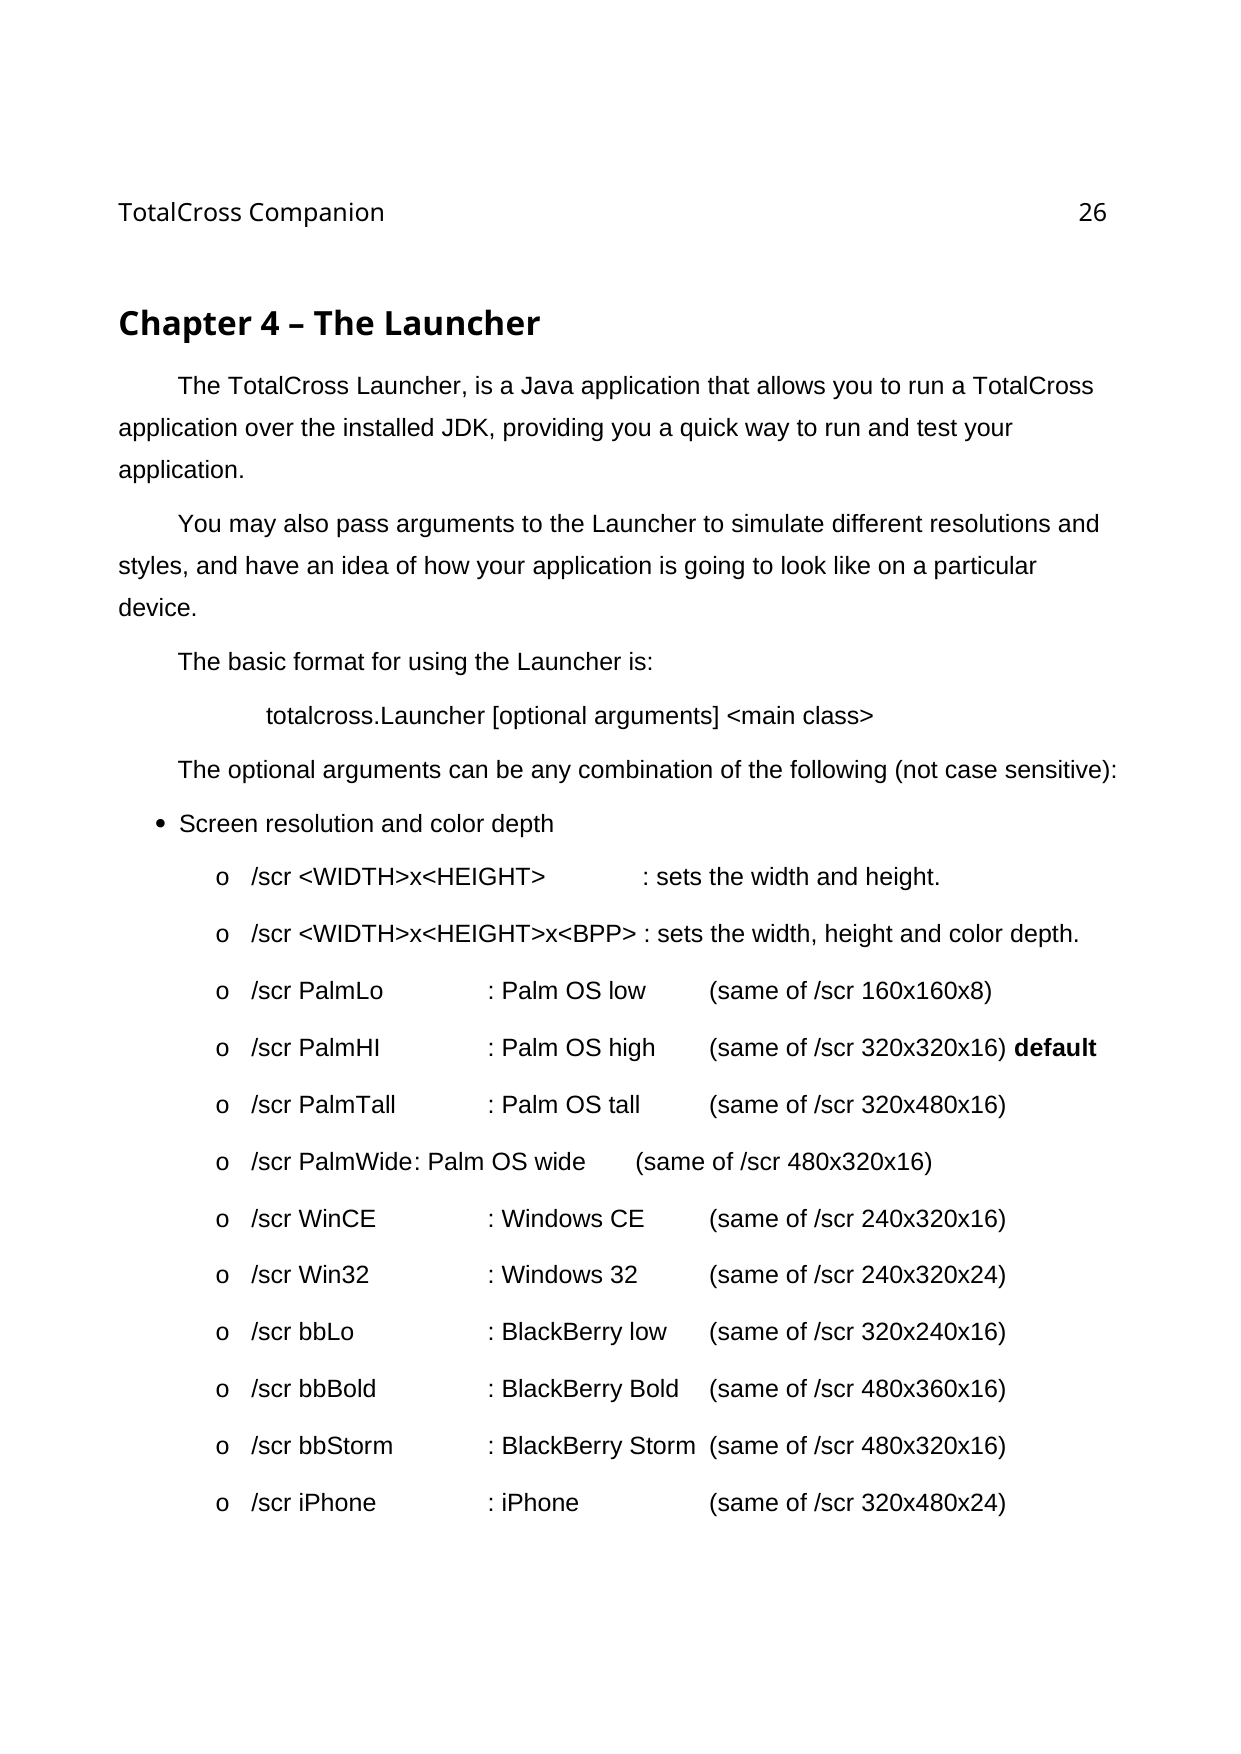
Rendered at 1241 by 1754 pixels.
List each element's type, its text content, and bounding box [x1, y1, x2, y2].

list /scr bbBold : BlackBerry Bold (same of /scr 480x360x16) [215, 1375, 1122, 1405]
list /scr PalmHI : Palm OS high (same of /scr 320x320x16) default [215, 1034, 1122, 1064]
text totalcross.Launcher [optional arguments] <main class> [118, 702, 1122, 730]
subtitle Chapter 4 – The Launcher [118, 300, 1122, 346]
list Screen resolution and color depth [156, 809, 1122, 837]
list /scr <WIDTH>x<HEIGHT>x<BPP> : sets the width, height and color depth. [215, 920, 1122, 950]
list /scr WinCE : Windows CE (same of /scr 240x320x16) [215, 1204, 1122, 1234]
text You may also pass arguments to the Launcher to simulate different resolutions and styles, and have an idea of how your application is going to look like on a particular device. [118, 510, 1122, 622]
list /scr PalmLo : Palm OS low (same of /scr 160x160x8) [215, 977, 1122, 1007]
text The basic format for using the Launcher is: [118, 648, 1122, 676]
list /scr bbLo : BlackBerry low (same of /scr 320x240x16) [215, 1318, 1122, 1348]
list /scr Win32 : Windows 32 (same of /scr 240x320x24) [215, 1261, 1122, 1291]
list /scr iPhone : iPhone (same of /scr 320x480x24) [215, 1489, 1122, 1519]
list /scr <WIDTH>x<HEIGHT> : sets the width and height. [215, 863, 1122, 893]
list /scr bbStorm : BlackBerry Storm (same of /scr 480x320x16) [215, 1432, 1122, 1462]
text The TotalCross Launcher, is a Java application that allows you to run a TotalCross application over the installed JDK, providing you a quick way to run and test your application. [118, 372, 1122, 484]
text The optional arguments can be any combination of the following (not case sensitive): [118, 756, 1122, 784]
list /scr PalmWide : Palm OS wide (same of /scr 480x320x16) [215, 1148, 1122, 1178]
list /scr PalmTall : Palm OS tall (same of /scr 320x480x16) [215, 1091, 1122, 1121]
